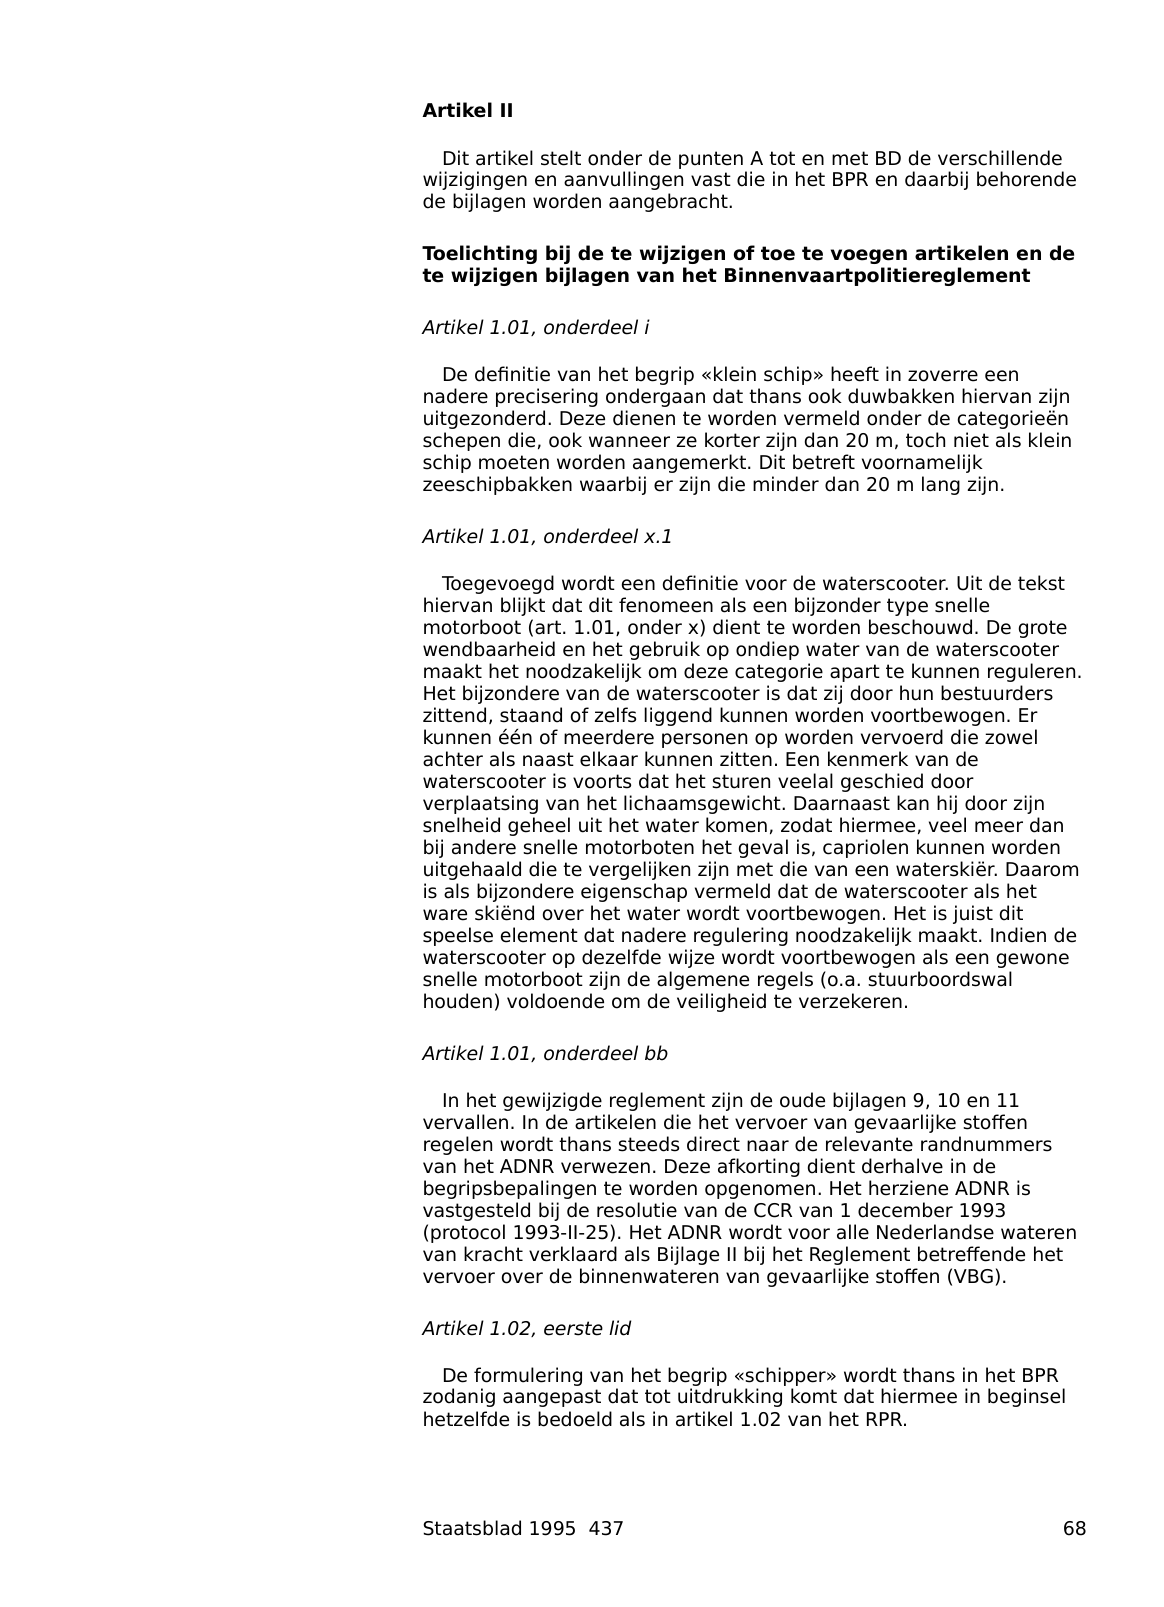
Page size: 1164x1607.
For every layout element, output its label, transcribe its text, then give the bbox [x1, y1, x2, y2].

subtitle Artikel 1.01, onderdeel x.1 [422, 526, 1087, 548]
text In het gewijzigde reglement zijn de oude bijlagen 9, 10 en 11 vervallen. In de artikelen die het vervoer van gevaarlijke stoffen regelen wordt thans steeds direct naar de relevante randnummers van het ADNR verwezen. Deze afkorting dient derhalve in de begripsbepalingen te worden opgenomen. Het herziene ADNR is vastgesteld bij de resolutie van de CCR van 1 december 1993 (protocol 1993-II-25). Het ADNR wordt voor alle Nederlandse wateren van kracht verklaard als Bijlage II bij het Reglement betreffende het vervoer over de binnenwateren van gevaarlijke stoffen (VBG). [422, 1090, 1087, 1287]
subtitle Artikel II [422, 100, 1087, 122]
text De formulering van het begrip «schipper» wordt thans in het BPR zodanig aangepast dat tot uitdrukking komt dat hiermee in beginsel hetzelfde is bedoeld als in artikel 1.02 van het RPR. [422, 1364, 1087, 1430]
subtitle Artikel 1.02, eerste lid [422, 1317, 1087, 1339]
text De definitie van het begrip «klein schip» heeft in zoverre een nadere precisering ondergaan dat thans ook duwbakken hiervan zijn uitgezonderd. Deze dienen te worden vermeld onder de categorieën schepen die, ook wanneer ze korter zijn dan 20 m, toch niet als klein schip moeten worden aangemerkt. Dit betreft voornamelijk zeeschipbakken waarbij er zijn die minder dan 20 m lang zijn. [422, 364, 1087, 496]
subtitle Artikel 1.01, onderdeel i [422, 317, 1087, 339]
subtitle Toelichting bij de te wijzigen of toe te voegen artikelen en de te wijzigen bijlagen van het Binnenvaartpolitiereglement [422, 243, 1087, 287]
text Dit artikel stelt onder de punten A tot en met BD de verschillende wijzigingen en aanvullingen vast die in het BPR en daarbij behorende de bijlagen worden aangebracht. [422, 147, 1087, 213]
subtitle Artikel 1.01, onderdeel bb [422, 1043, 1087, 1065]
text Toegevoegd wordt een definitie voor de waterscooter. Uit de tekst hiervan blijkt dat dit fenomeen als een bijzonder type snelle motorboot (art. 1.01, onder x) dient te worden beschouwd. De grote wendbaarheid en het gebruik op ondiep water van de waterscooter maakt het noodzakelijk om deze categorie apart te kunnen reguleren. Het bijzondere van de waterscooter is dat zij door hun bestuurders zittend, staand of zelfs liggend kunnen worden voortbewogen. Er kunnen één of meerdere personen op worden vervoerd die zowel achter als naast elkaar kunnen zitten. Een kenmerk van de waterscooter is voorts dat het sturen veelal geschied door verplaatsing van het lichaamsgewicht. Daarnaast kan hij door zijn snelheid geheel uit het water komen, zodat hiermee, veel meer dan bij andere snelle motorboten het geval is, capriolen kunnen worden uitgehaald die te vergelijken zijn met die van een waterskiër. Daarom is als bijzondere eigenschap vermeld dat de waterscooter als het ware skiënd over het water wordt voortbewogen. Het is juist dit speelse element dat nadere regulering noodzakelijk maakt. Indien de waterscooter op dezelfde wijze wordt voortbewogen als een gewone snelle motorboot zijn de algemene regels (o.a. stuurboordswal houden) voldoende om de veiligheid te verzekeren. [422, 573, 1087, 1013]
